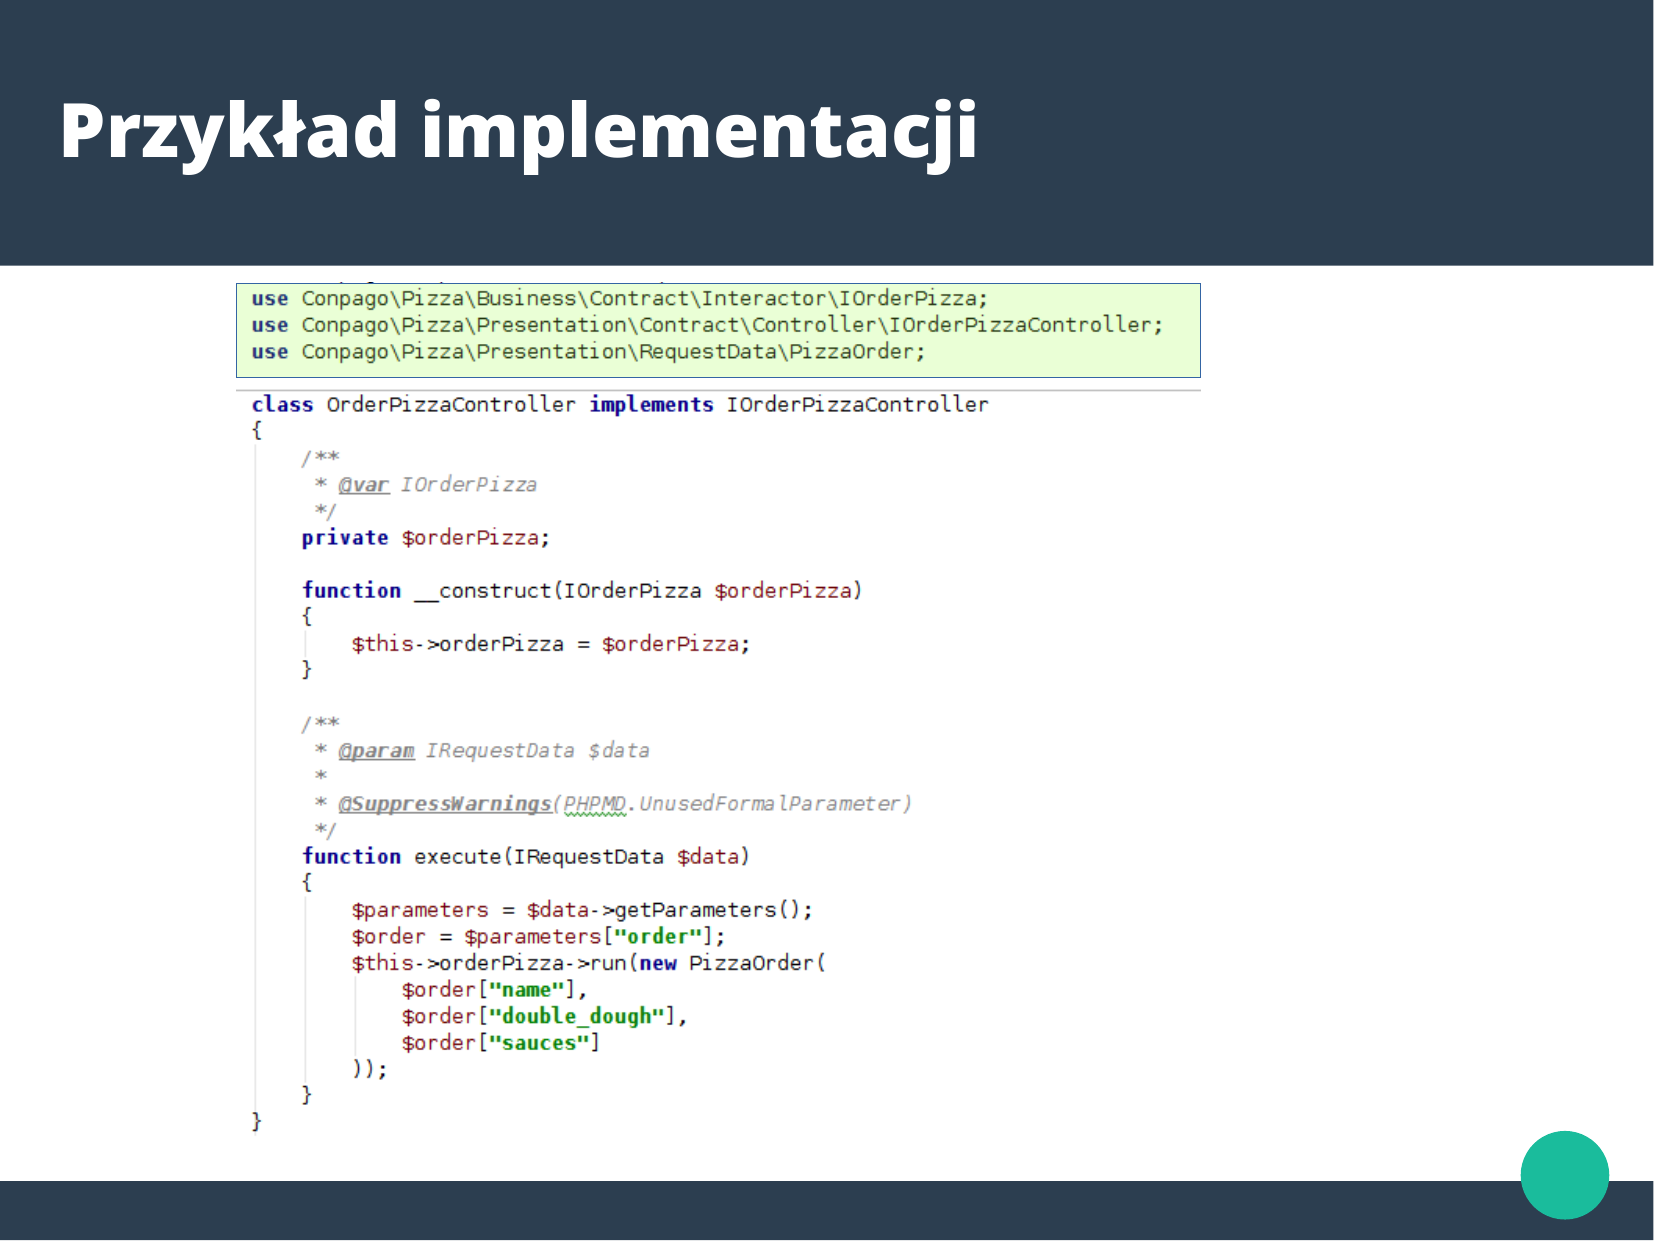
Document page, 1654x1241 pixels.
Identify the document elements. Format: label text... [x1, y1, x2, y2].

text_box [236, 283, 1201, 378]
picture [236, 378, 1201, 1158]
title Przykład implementacji [59, 49, 1595, 207]
